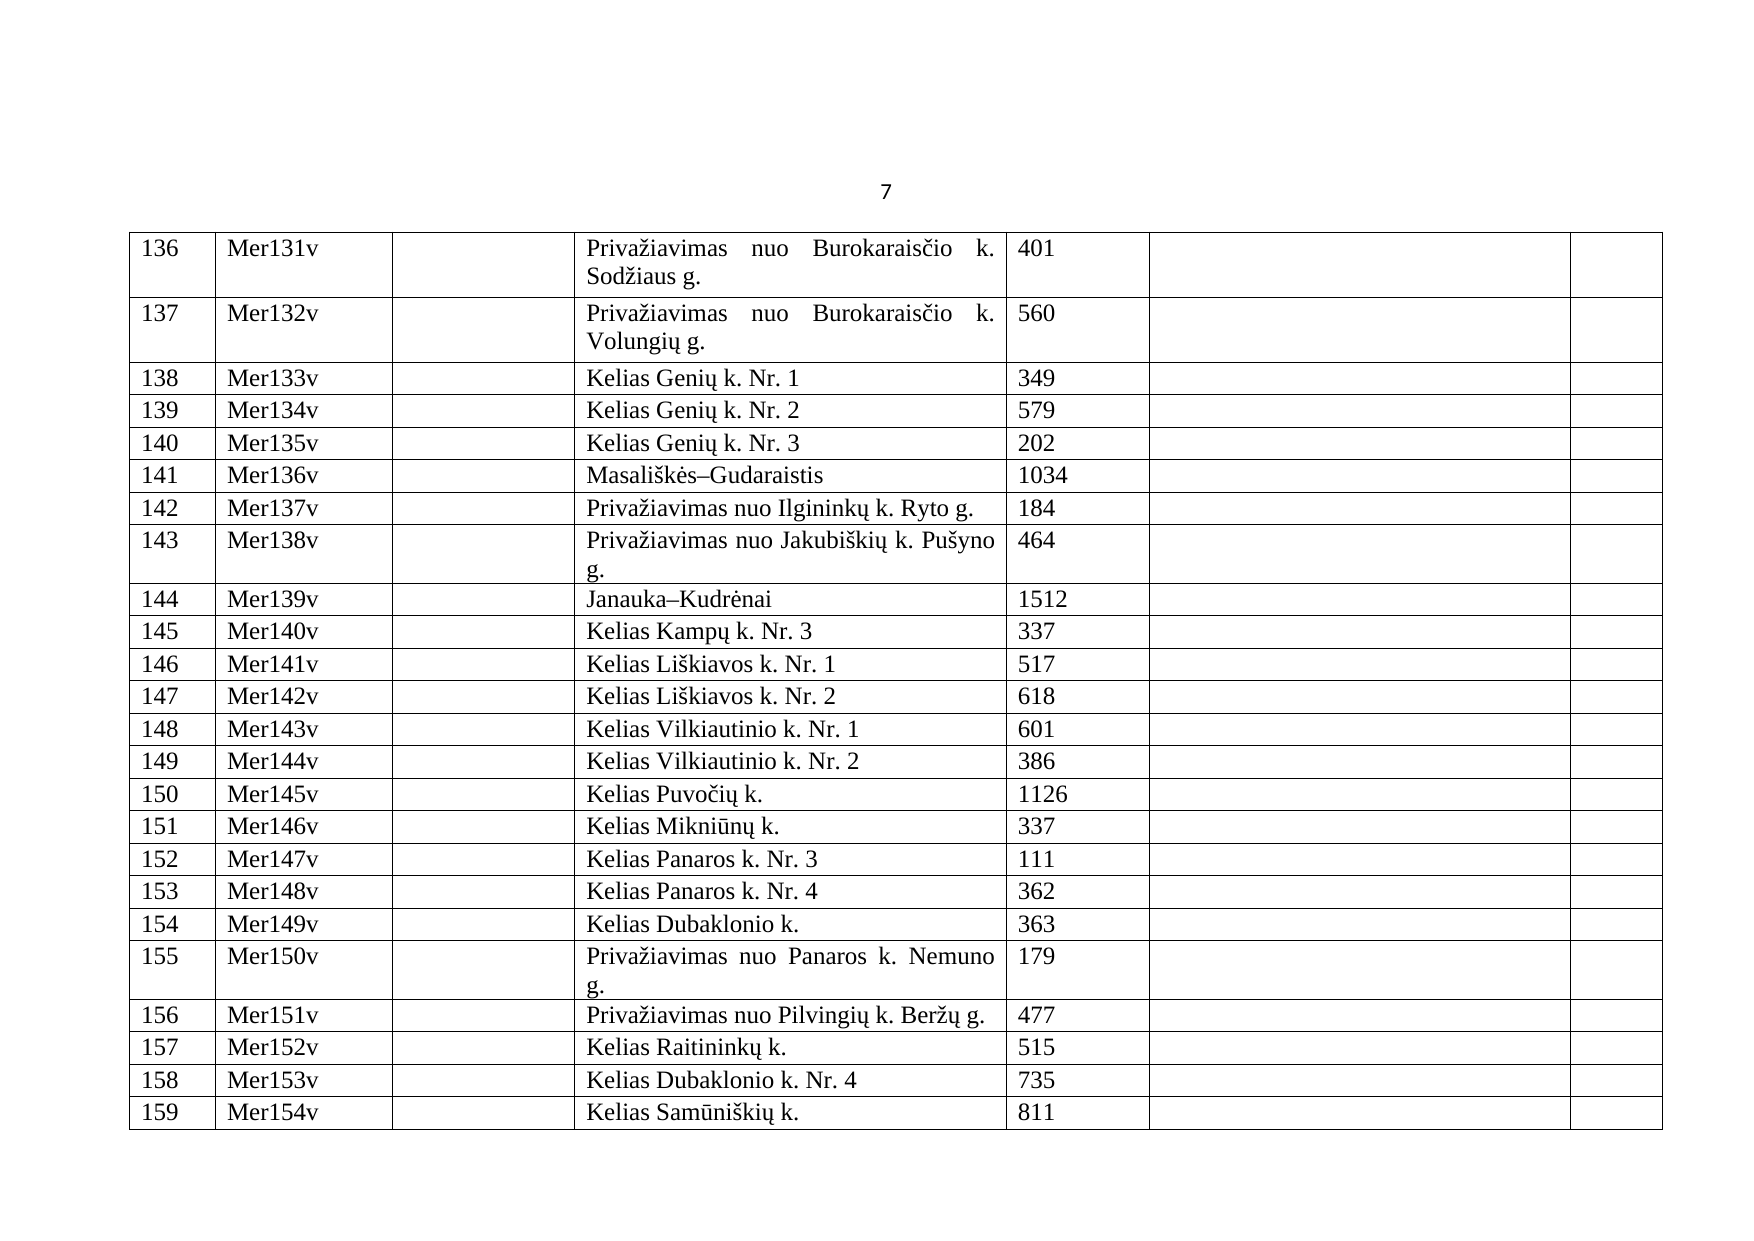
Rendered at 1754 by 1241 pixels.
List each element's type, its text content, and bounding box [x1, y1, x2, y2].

table_cell Mer138v [216, 525, 392, 583]
table_cell Kelias Genių k. Nr. 1 [575, 363, 1006, 394]
table_cell Mer141v [216, 649, 392, 680]
table_cell 148 [130, 714, 215, 745]
table_cell 136 [130, 233, 215, 297]
table_cell 579 [1007, 395, 1149, 427]
table_cell Mer134v [216, 395, 392, 427]
table_cell 337 [1007, 811, 1149, 843]
table_cell 158 [130, 1065, 215, 1096]
table_cell Mer154v [216, 1097, 392, 1129]
table_cell [1150, 584, 1570, 615]
table_cell 149 [130, 746, 215, 778]
table_cell 515 [1007, 1032, 1149, 1064]
table_cell 157 [130, 1032, 215, 1064]
table_cell 156 [130, 1000, 215, 1031]
table_cell [393, 779, 574, 810]
table_cell Mer143v [216, 714, 392, 745]
table_cell Privažiavimas nuo Burokaraisčio k. Sodžiaus g. [575, 233, 1006, 297]
table_cell Mer145v [216, 779, 392, 810]
table_cell [1571, 1097, 1662, 1129]
table_cell [1150, 298, 1570, 362]
table_cell Mer150v [216, 941, 392, 999]
table_cell [393, 584, 574, 615]
table_cell Privažiavimas nuo Burokaraisčio k. Volungių g. [575, 298, 1006, 362]
table_cell Privažiavimas nuo Pilvingių k. Beržų g. [575, 1000, 1006, 1031]
table_cell [1571, 714, 1662, 745]
table_cell 138 [130, 363, 215, 394]
table_cell [1150, 649, 1570, 680]
table_cell [393, 811, 574, 843]
table_cell 144 [130, 584, 215, 615]
table_cell Kelias Panaros k. Nr. 3 [575, 844, 1006, 875]
table_cell [393, 876, 574, 908]
table_cell [1571, 811, 1662, 843]
table_cell Privažiavimas nuo Jakubiškių k. Pušyno g. [575, 525, 1006, 583]
table_cell [1571, 395, 1662, 427]
table_cell [393, 1065, 574, 1096]
table_cell [1150, 909, 1570, 940]
table_cell 145 [130, 616, 215, 648]
table_cell Kelias Liškiavos k. Nr. 1 [575, 649, 1006, 680]
table_cell [1571, 649, 1662, 680]
table_cell 560 [1007, 298, 1149, 362]
table_cell [1571, 233, 1662, 297]
table_cell [393, 909, 574, 940]
table_cell Mer135v [216, 428, 392, 459]
table_cell [1150, 525, 1570, 583]
table_cell [1150, 233, 1570, 297]
table_cell [393, 395, 574, 427]
table_cell Janauka–Kudrėnai [575, 584, 1006, 615]
table_cell 349 [1007, 363, 1149, 394]
table_cell [1150, 779, 1570, 810]
table_cell Mer148v [216, 876, 392, 908]
table_cell [1150, 941, 1570, 999]
table_cell Mer152v [216, 1032, 392, 1064]
table_cell Kelias Genių k. Nr. 3 [575, 428, 1006, 459]
table_cell Privažiavimas nuo Ilgininkų k. Ryto g. [575, 493, 1006, 524]
table_cell [1150, 395, 1570, 427]
table_cell 154 [130, 909, 215, 940]
table_cell 151 [130, 811, 215, 843]
table_cell 1512 [1007, 584, 1149, 615]
table_cell [393, 844, 574, 875]
table_cell [1150, 876, 1570, 908]
table_cell [1150, 714, 1570, 745]
table_cell Mer133v [216, 363, 392, 394]
table_cell [1571, 941, 1662, 999]
table_cell [1571, 1065, 1662, 1096]
table_cell [1150, 616, 1570, 648]
table_cell [1571, 681, 1662, 713]
table_cell Kelias Panaros k. Nr. 4 [575, 876, 1006, 908]
table_cell [393, 493, 574, 524]
table_cell Kelias Genių k. Nr. 2 [575, 395, 1006, 427]
table_cell 386 [1007, 746, 1149, 778]
table_cell Mer144v [216, 746, 392, 778]
table_cell Masališkės–Gudaraistis [575, 460, 1006, 492]
table_cell 146 [130, 649, 215, 680]
table_cell 337 [1007, 616, 1149, 648]
table_cell [1571, 844, 1662, 875]
table_cell [1571, 493, 1662, 524]
table_cell Privažiavimas nuo Panaros k. Nemuno g. [575, 941, 1006, 999]
table_cell Kelias Vilkiautinio k. Nr. 1 [575, 714, 1006, 745]
table_cell [393, 525, 574, 583]
table_cell [1150, 1032, 1570, 1064]
table_cell [393, 1000, 574, 1031]
table_cell Kelias Dubaklonio k. [575, 909, 1006, 940]
table_cell 362 [1007, 876, 1149, 908]
table_cell 811 [1007, 1097, 1149, 1129]
table_cell 464 [1007, 525, 1149, 583]
table_cell [1571, 525, 1662, 583]
table_cell [393, 298, 574, 362]
table_cell 143 [130, 525, 215, 583]
table_cell [393, 428, 574, 459]
table_cell Kelias Raitininkų k. [575, 1032, 1006, 1064]
table_cell Kelias Puvočių k. [575, 779, 1006, 810]
table_cell [393, 616, 574, 648]
table_cell [393, 233, 574, 297]
table_cell 363 [1007, 909, 1149, 940]
table_cell Mer136v [216, 460, 392, 492]
table_cell 152 [130, 844, 215, 875]
table_cell 517 [1007, 649, 1149, 680]
table_cell [1571, 876, 1662, 908]
table_cell [1571, 584, 1662, 615]
table_cell Mer153v [216, 1065, 392, 1096]
table_cell [1150, 363, 1570, 394]
table_cell 401 [1007, 233, 1149, 297]
table_cell [1150, 1000, 1570, 1031]
table_cell [393, 460, 574, 492]
table_cell Mer151v [216, 1000, 392, 1031]
table_cell [1150, 681, 1570, 713]
table_cell [1571, 363, 1662, 394]
table_cell 601 [1007, 714, 1149, 745]
table_cell 1034 [1007, 460, 1149, 492]
table_cell [393, 649, 574, 680]
table_cell [1571, 428, 1662, 459]
table_cell [1150, 811, 1570, 843]
table_cell 139 [130, 395, 215, 427]
table_cell 1126 [1007, 779, 1149, 810]
table_cell Mer146v [216, 811, 392, 843]
table_cell [1150, 493, 1570, 524]
table_cell Mer139v [216, 584, 392, 615]
table_cell 179 [1007, 941, 1149, 999]
table_cell Kelias Samūniškių k. [575, 1097, 1006, 1129]
table_cell [1150, 1065, 1570, 1096]
table_cell 150 [130, 779, 215, 810]
table_cell [393, 941, 574, 999]
table_cell Kelias Mikniūnų k. [575, 811, 1006, 843]
table_cell Kelias Kampų k. Nr. 3 [575, 616, 1006, 648]
table_cell [1150, 844, 1570, 875]
table_cell Mer131v [216, 233, 392, 297]
table_cell Kelias Liškiavos k. Nr. 2 [575, 681, 1006, 713]
table_cell Kelias Vilkiautinio k. Nr. 2 [575, 746, 1006, 778]
table_cell Kelias Dubaklonio k. Nr. 4 [575, 1065, 1006, 1096]
table_cell 140 [130, 428, 215, 459]
table_cell [1571, 1000, 1662, 1031]
table_cell 155 [130, 941, 215, 999]
table_cell 147 [130, 681, 215, 713]
table_cell [393, 1097, 574, 1129]
table_cell Mer149v [216, 909, 392, 940]
table_cell 153 [130, 876, 215, 908]
table_cell [1150, 1097, 1570, 1129]
table_cell 735 [1007, 1065, 1149, 1096]
table_cell [1150, 428, 1570, 459]
table_cell 111 [1007, 844, 1149, 875]
table_cell [1571, 298, 1662, 362]
table_cell 618 [1007, 681, 1149, 713]
table_cell [393, 1032, 574, 1064]
table_cell [1571, 1032, 1662, 1064]
table_cell [393, 714, 574, 745]
table_cell Mer147v [216, 844, 392, 875]
table_cell Mer140v [216, 616, 392, 648]
table_cell [1571, 779, 1662, 810]
table_cell [1571, 616, 1662, 648]
table_cell 137 [130, 298, 215, 362]
table_cell [1150, 460, 1570, 492]
table_cell [393, 363, 574, 394]
table_cell [1571, 909, 1662, 940]
table_cell [1150, 746, 1570, 778]
table_cell 184 [1007, 493, 1149, 524]
table_cell [393, 681, 574, 713]
table_cell Mer142v [216, 681, 392, 713]
table_cell [393, 746, 574, 778]
table_cell 477 [1007, 1000, 1149, 1031]
table_cell Mer137v [216, 493, 392, 524]
table_cell 159 [130, 1097, 215, 1129]
table_cell [1571, 746, 1662, 778]
table_cell 141 [130, 460, 215, 492]
table_cell Mer132v [216, 298, 392, 362]
table_cell 142 [130, 493, 215, 524]
table_cell [1571, 460, 1662, 492]
table_cell 202 [1007, 428, 1149, 459]
